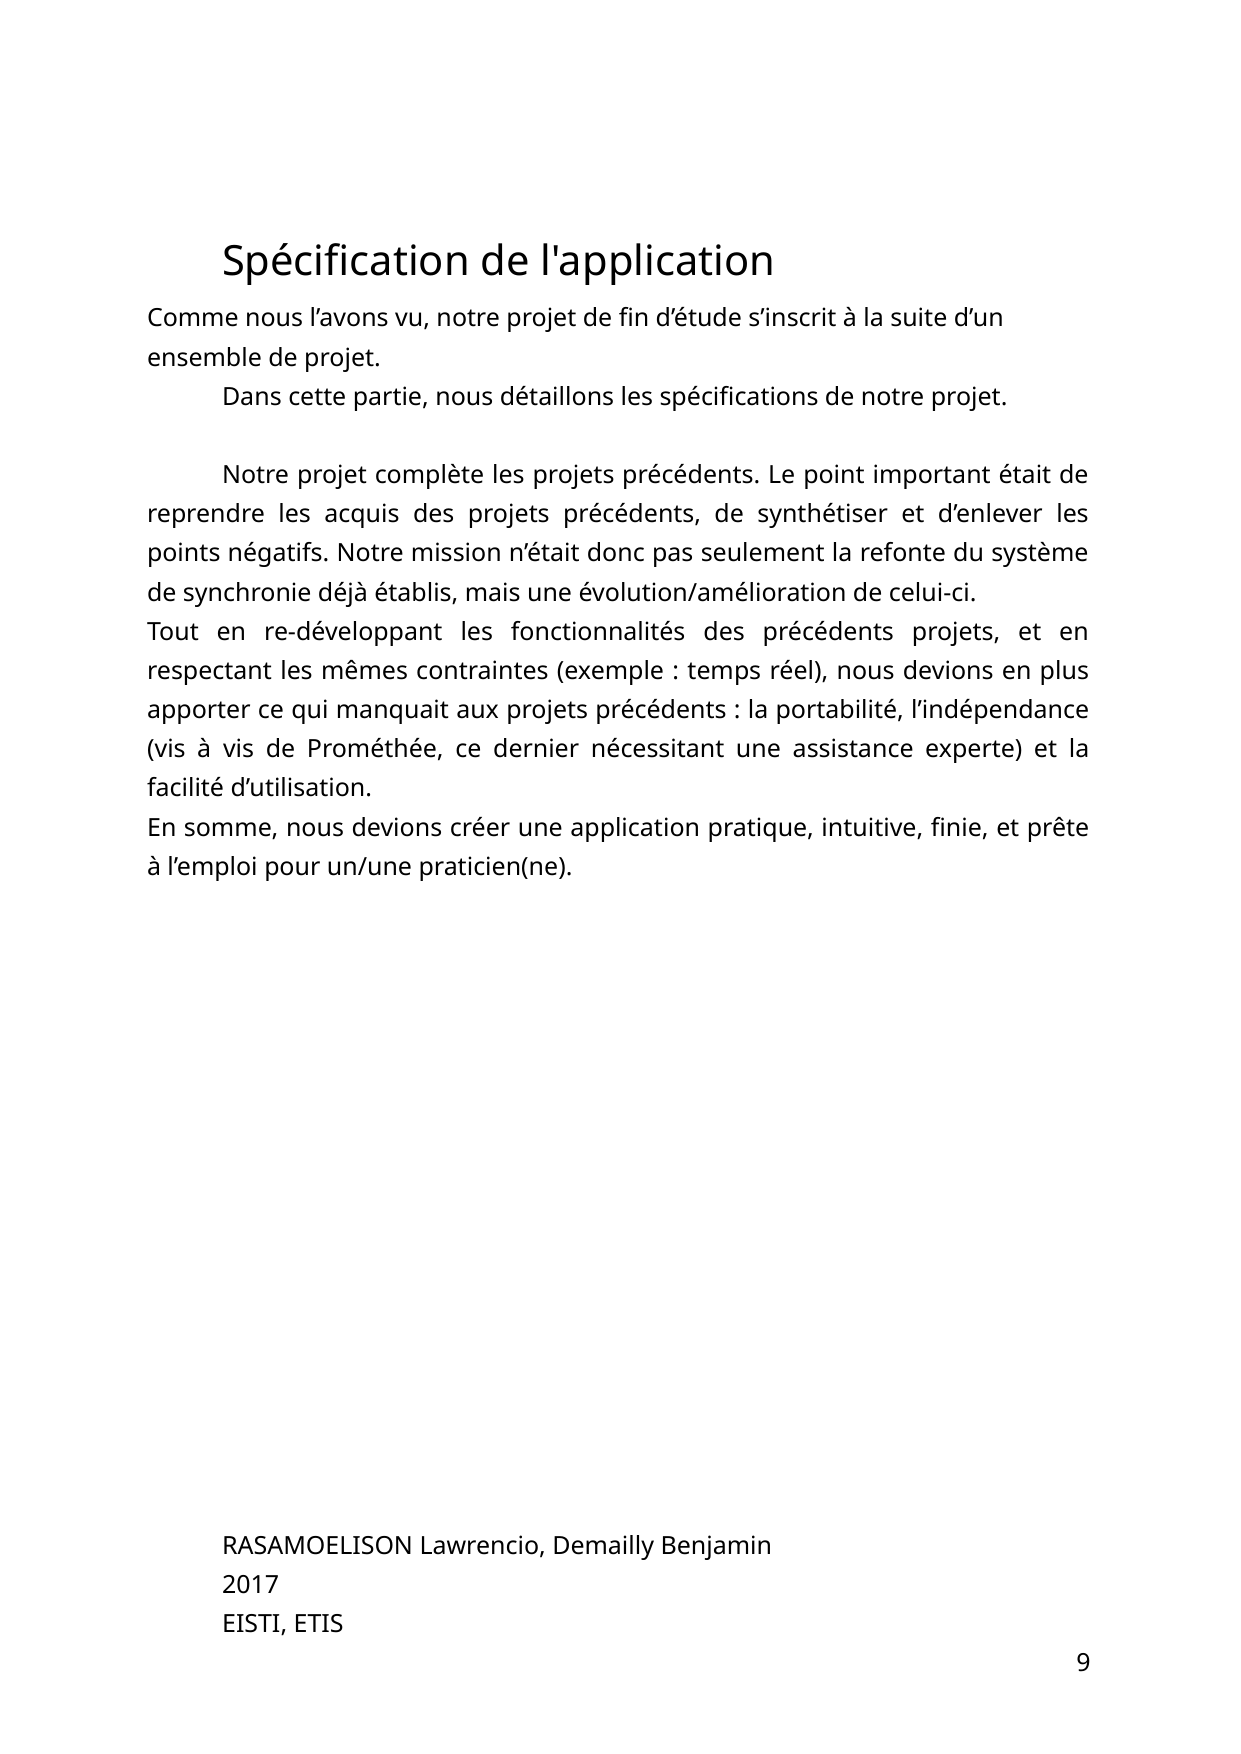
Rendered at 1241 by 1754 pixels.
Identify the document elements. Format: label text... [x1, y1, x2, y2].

text Comme nous l’avons vu, notre projet de fin d’étude s’inscrit à la suite d’un ensemble de projet. [147, 300, 1090, 373]
text Dans cette partie, nous détaillons les spécifications de notre projet. [222, 378, 1090, 412]
text Notre projet complète les projets précédents. Le point important était de reprendre les acquis des projets précédents, de synthétiser et d’enlever les points négatifs. Notre mission n’était donc pas seulement la refonte du système de synchronie déjà établis, mais une évolution/amélioration de celui-ci. [147, 457, 1090, 608]
subtitle Spécification de l'application [222, 231, 1090, 288]
text En somme, nous devions créer une application pratique, intuitive, finie, et prête à l’emploi pour un/une praticien(ne). [147, 809, 1090, 882]
text Tout en re-développant les fonctionnalités des précédents projets, et en respectant les mêmes contraintes (exemple : temps réel), nous devions en plus apporter ce qui manquait aux projets précédents : la portabilité, l’indépendance (vis à vis de Prométhée, ce dernier nécessitant une assistance experte) et la facilité d’utilisation. [147, 613, 1090, 804]
